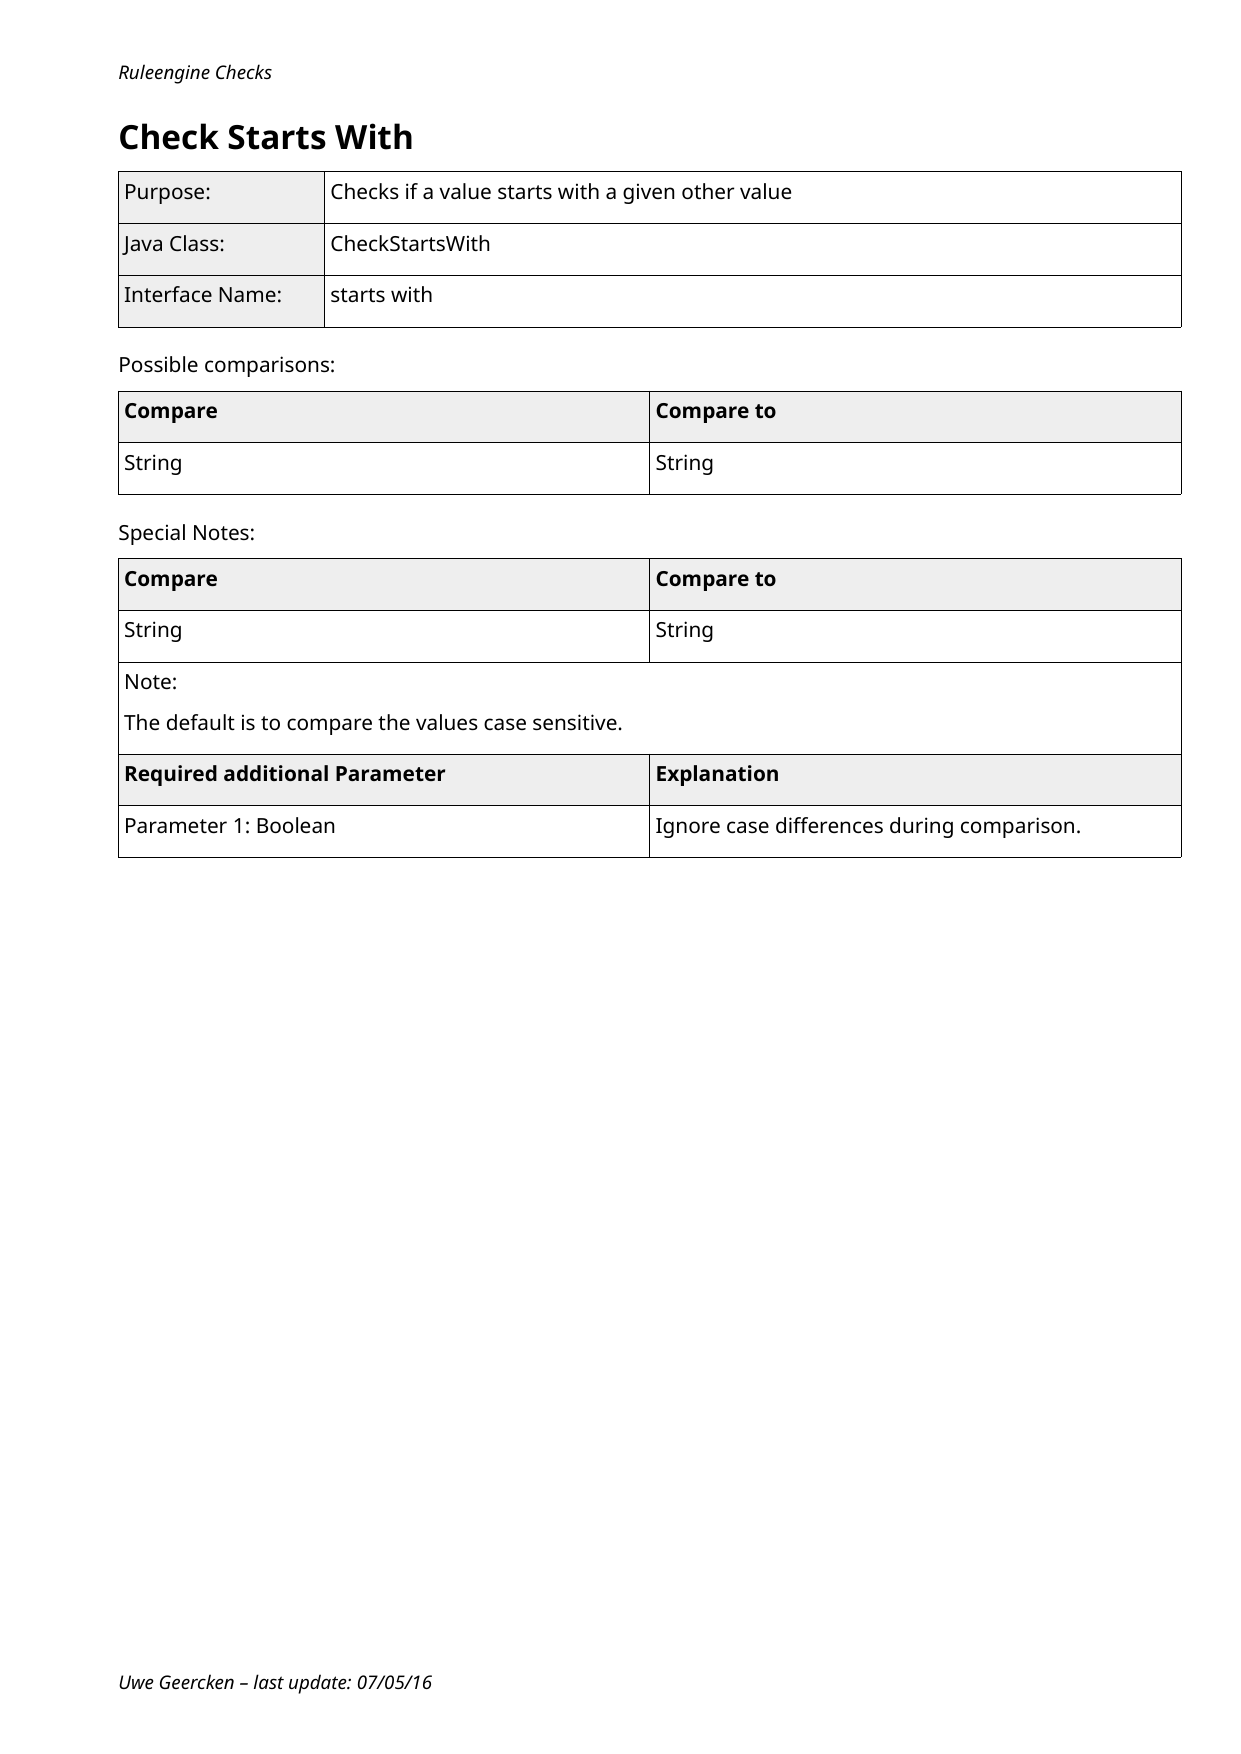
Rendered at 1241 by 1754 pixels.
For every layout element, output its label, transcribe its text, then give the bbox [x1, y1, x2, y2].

text Special Notes: [118, 518, 1181, 546]
text Check Starts With [118, 114, 1181, 159]
table_header Compare [119, 392, 649, 442]
table_header Compare to [650, 392, 1181, 442]
table_cell CheckStartsWith [325, 224, 1181, 275]
table_cell String [119, 611, 649, 662]
table_cell Required additional Parameter [119, 755, 649, 805]
table_header Compare to [650, 559, 1181, 610]
table_cell String [119, 443, 649, 494]
table_header Checks if a value starts with a given other value [325, 172, 1181, 223]
table_cell Ignore case differences during comparison. [650, 806, 1181, 857]
table_cell starts with [325, 276, 1181, 327]
table_cell Explanation [650, 755, 1181, 805]
table_cell Interface Name: [119, 276, 324, 327]
table_header Purpose: [119, 172, 324, 223]
table_cell Parameter 1: Boolean [119, 806, 649, 857]
table_header Compare [119, 559, 649, 610]
table_cell String [650, 611, 1181, 662]
table_cell Java Class: [119, 224, 324, 275]
table_cell Note: The default is to compare the values case sensitive. [119, 663, 1181, 753]
table_cell String [650, 443, 1181, 494]
text Possible comparisons: [118, 350, 1181, 379]
